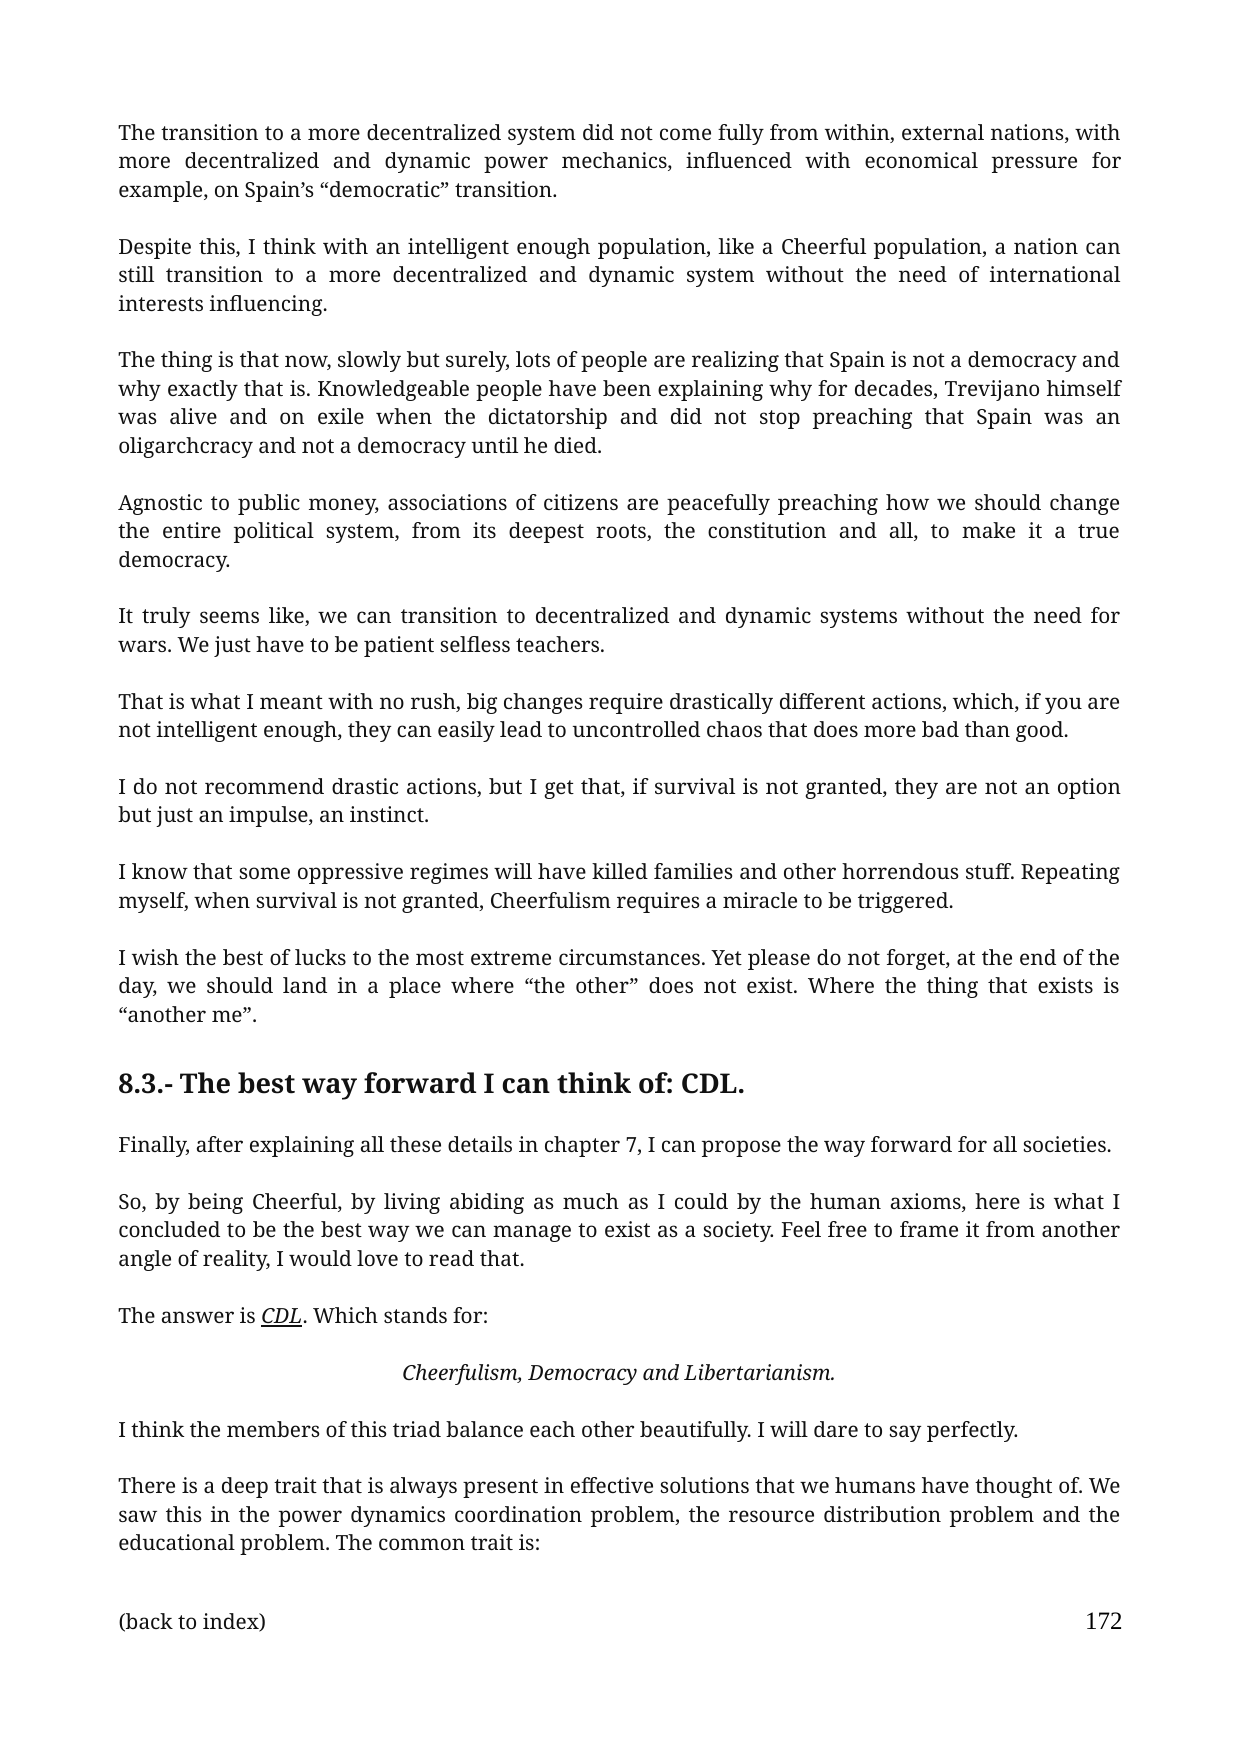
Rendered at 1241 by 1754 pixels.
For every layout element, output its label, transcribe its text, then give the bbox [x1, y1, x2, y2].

text The answer is CDL. Which stands for: [118, 1301, 1122, 1329]
text Despite this, I think with an intelligent enough population, like a Cheerful population, a nation can still transition to a more decentralized and dynamic system without the need of international interests influencing. [118, 232, 1122, 317]
text The transition to a more decentralized system did not come fully from within, external nations, with more decentralized and dynamic power mechanics, influenced with economical pressure for example, on Spain’s “democratic” transition. [118, 118, 1122, 203]
text Agnostic to public money, associations of citizens are peacefully preaching how we should change the entire political system, from its deepest roots, the constitution and all, to make it a true democracy. [118, 488, 1122, 573]
text 8.3.- The best way forward I can think of: CDL. [118, 1065, 1122, 1102]
text There is a deep trait that is always present in effective solutions that we humans have thought of. We saw this in the power dynamics coordination problem, the resource distribution problem and the educational problem. The common trait is: [118, 1472, 1122, 1557]
text I wish the best of lucks to the most extreme circumstances. Yet please do not forget, at the end of the day, we should land in a place where “the other” does not exist. Where the thing that exists is “another me”. [118, 943, 1122, 1028]
text Finally, after explaining all these details in chapter 7, I can propose the way forward for all societies. [118, 1130, 1122, 1159]
text It truly seems like, we can transition to decentralized and dynamic systems without the need for wars. We just have to be patient selfless teachers. [118, 602, 1122, 658]
text So, by being Cheerful, by living abiding as much as I could by the human axioms, here is what I concluded to be the best way we can manage to exist as a society. Feel free to frame it from another angle of reality, I would love to read that. [118, 1187, 1122, 1272]
text I know that some oppressive regimes will have killed families and other horrendous stuff. Repeating myself, when survival is not granted, Cheerfulism requires a miracle to be triggered. [118, 857, 1122, 914]
text I do not recommend drastic actions, but I get that, if survival is not granted, they are not an option but just an impulse, an instinct. [118, 772, 1122, 829]
text I think the members of this triad balance each other beautifully. I will dare to say perfectly. [118, 1415, 1122, 1443]
text Cheerfulism, Democracy and Libertarianism. [118, 1358, 1122, 1386]
text That is what I meant with no rush, big changes require drastically different actions, which, if you are not intelligent enough, they can easily lead to uncontrolled chaos that does more bad than good. [118, 687, 1122, 744]
text The thing is that now, slowly but surely, lots of people are realizing that Spain is not a democracy and why exactly that is. Knowledgeable people have been explaining why for decades, Trevijano himself was alive and on exile when the dictatorship and did not stop preaching that Spain was an oligarchcracy and not a democracy until he died. [118, 346, 1122, 459]
